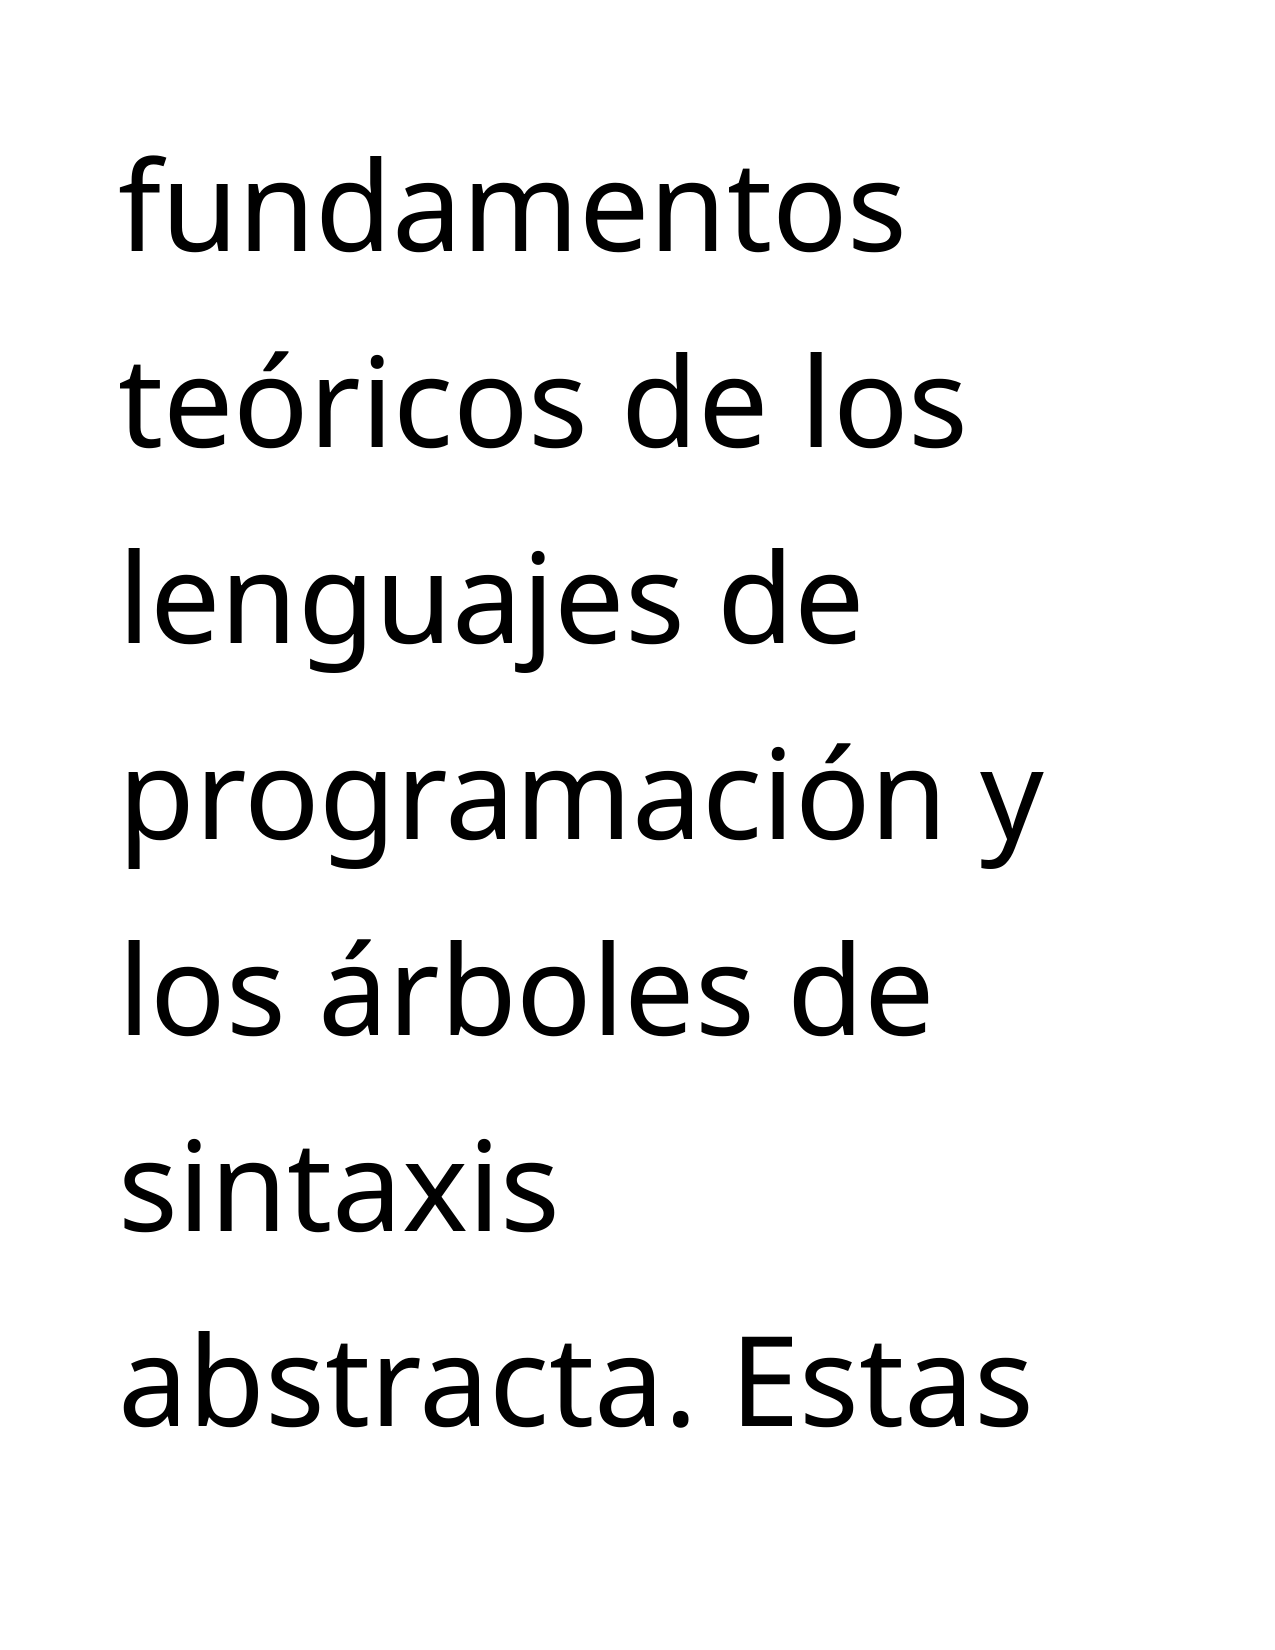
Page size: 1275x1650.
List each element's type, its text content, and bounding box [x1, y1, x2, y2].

text fundamentos teóricos de los lenguajes de programación y los árboles de sintaxis abstracta. Estas [118, 118, 1157, 1463]
